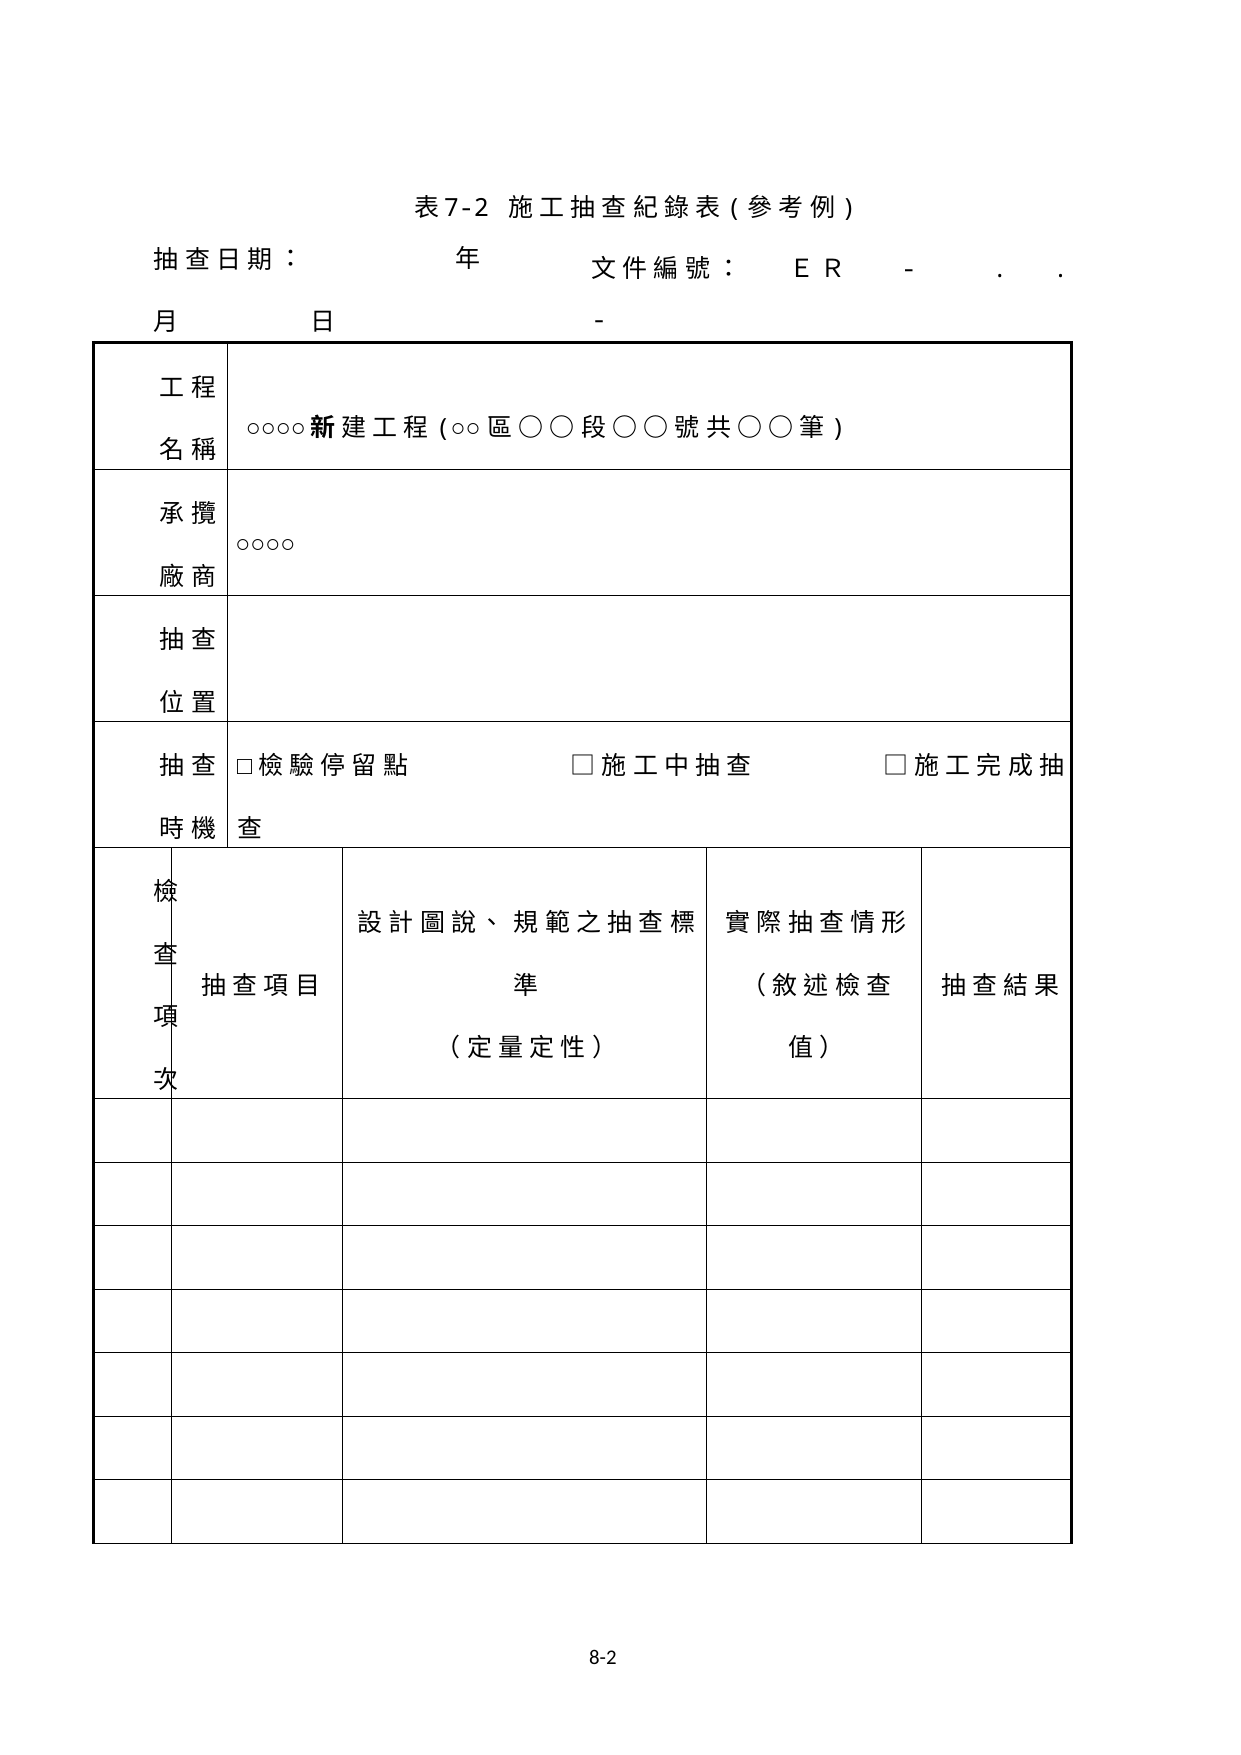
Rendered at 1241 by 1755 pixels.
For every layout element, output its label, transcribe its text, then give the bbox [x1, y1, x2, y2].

table_cell [707, 1163, 921, 1225]
table_cell [922, 1290, 1070, 1352]
table_cell ○○○○新建工程(○○區○○段○○號共○○筆) [228, 344, 1070, 469]
table_cell [343, 1417, 706, 1479]
table_cell [707, 1290, 921, 1352]
table_cell [172, 1226, 342, 1289]
table_cell 檢查 項次 [95, 848, 171, 1098]
table_cell [172, 1290, 342, 1352]
text 表7-2 施工抽查紀錄表(參考例) [151, 153, 1119, 216]
table_cell [922, 1480, 1070, 1543]
table_cell □檢驗停留點 □施工中抽查 □施工完成抽查 [228, 722, 1070, 847]
table_cell [228, 596, 1070, 721]
table_cell 抽查位置 [95, 596, 227, 721]
table_cell [95, 1163, 171, 1225]
table_cell [707, 1226, 921, 1289]
table_header 抽查日期： 年 月 日 [93, 216, 582, 341]
table_cell 實際抽查情形 （敘述檢查值） [707, 848, 921, 1098]
table_cell [343, 1099, 706, 1162]
table_cell 抽查時機 [95, 722, 227, 847]
table_cell 設計圖說、規範之抽查標準 （定量定性） [343, 848, 706, 1098]
table_cell [707, 1417, 921, 1479]
table_cell [343, 1480, 706, 1543]
table_cell [922, 1099, 1070, 1162]
table_cell ○○○○ [228, 470, 1070, 595]
table_cell [343, 1163, 706, 1225]
table_cell [172, 1480, 342, 1543]
table_cell [343, 1290, 706, 1352]
table_cell [95, 1290, 171, 1352]
table_cell [172, 1163, 342, 1225]
table_cell 抽查項目 [172, 848, 342, 1098]
table_cell [922, 1163, 1070, 1225]
table_cell 工程名稱 [95, 344, 227, 469]
table_cell [95, 1353, 171, 1416]
table_cell [922, 1353, 1070, 1416]
table_cell [95, 1099, 171, 1162]
table_cell [172, 1417, 342, 1479]
table_cell 抽查結果 [922, 848, 1070, 1098]
table_cell [172, 1099, 342, 1162]
table_cell [922, 1226, 1070, 1289]
table_cell [922, 1417, 1070, 1479]
table_cell [707, 1353, 921, 1416]
table_cell [707, 1099, 921, 1162]
table_cell 承攬廠商 [95, 470, 227, 595]
table_cell [95, 1226, 171, 1289]
table_cell [707, 1480, 921, 1543]
table_cell [172, 1353, 342, 1416]
table_header 文件編號： ＥＲ - . . - [582, 216, 1071, 341]
table_cell [343, 1226, 706, 1289]
table_cell [95, 1480, 171, 1543]
table_cell [95, 1417, 171, 1479]
table_cell [343, 1353, 706, 1416]
